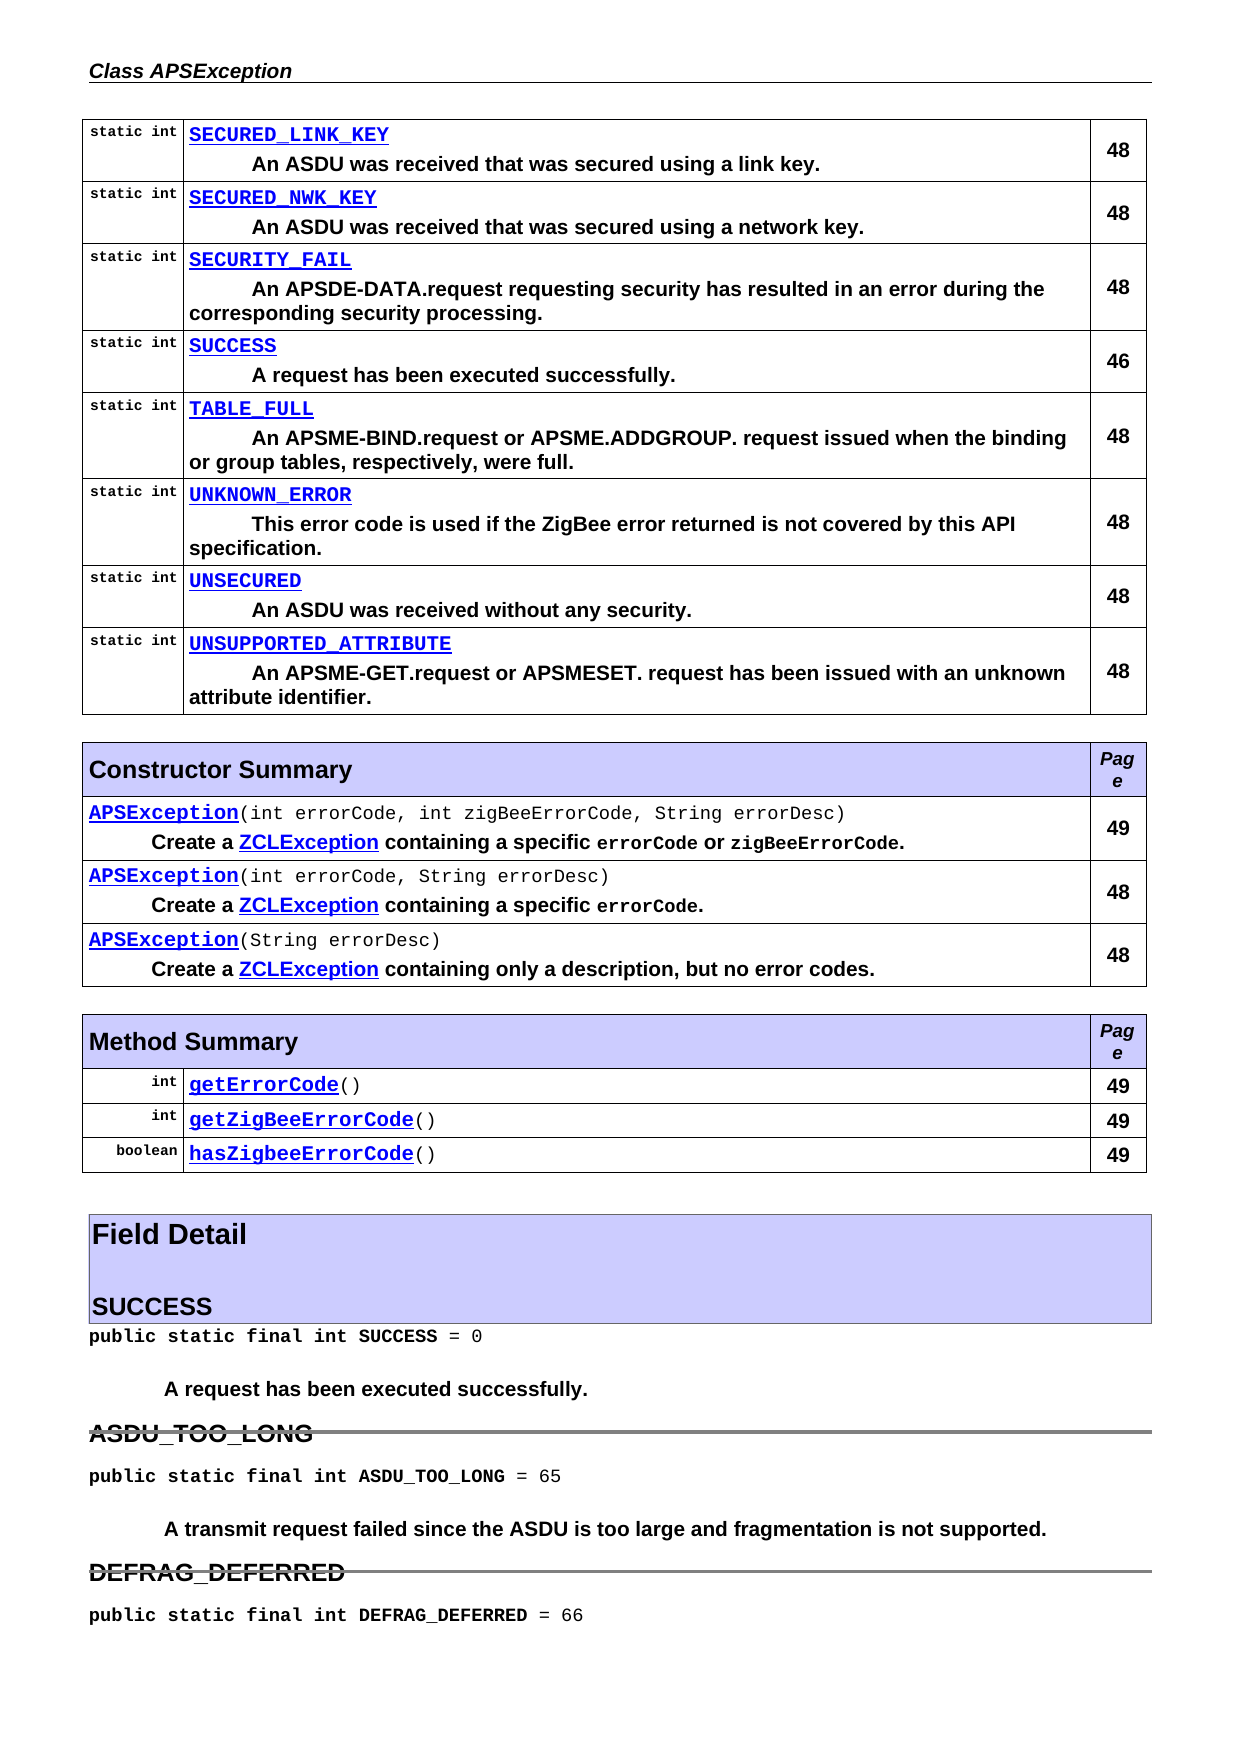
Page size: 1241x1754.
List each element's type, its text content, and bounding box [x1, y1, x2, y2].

table_cell hasZigbeeErrorCode() [184, 1138, 1090, 1172]
table_cell 48 [1091, 120, 1146, 181]
text A transmit request failed since the ASDU is too large and fragmentation is not supported. [163, 1517, 1152, 1541]
table_cell 48 [1091, 861, 1146, 923]
table_header Method Summary [83, 1015, 1090, 1068]
subtitle Field Detail [90, 1215, 1151, 1251]
table_cell UNSECURED An ASDU was received without any security. [184, 566, 1090, 627]
table_cell static int [83, 331, 183, 392]
table_cell SECURED_NWK_KEY An ASDU was received that was secured using a network key. [184, 182, 1090, 243]
table_cell APSException(int errorCode, String errorDesc) Create a ZCLException containing a specific errorCode. [83, 861, 1090, 923]
table_cell SECURED_LINK_KEY An ASDU was received that was secured using a link key. [184, 120, 1090, 181]
text public static final int ASDU_TOO_LONG = 65 [88, 1466, 1152, 1488]
table_cell static int [83, 566, 183, 627]
table_cell SUCCESS A request has been executed successfully. [184, 331, 1090, 392]
text public static final int SUCCESS = 0 [88, 1327, 1152, 1348]
table_cell getZigBeeErrorCode() [184, 1104, 1090, 1137]
table_cell UNSUPPORTED_ATTRIBUTE An APSME-GET.request or APSMESET. request has been issued with an unknown attribute identifier. [184, 628, 1090, 713]
table_cell 48 [1091, 479, 1146, 565]
table_cell static int [83, 479, 183, 565]
table_cell 49 [1091, 1069, 1146, 1103]
table_cell APSException(int errorCode, int zigBeeErrorCode, String errorDesc) Create a ZCLException containing a specific errorCode or zigBeeErrorCode. [83, 797, 1090, 859]
table_header Page [1091, 743, 1146, 796]
subtitle SUCCESS [90, 1289, 1151, 1323]
table_cell 48 [1091, 393, 1146, 478]
table_cell 48 [1091, 566, 1146, 627]
table_cell 49 [1091, 1138, 1146, 1172]
table_cell 49 [1091, 797, 1146, 859]
table_cell 46 [1091, 331, 1146, 392]
table_cell boolean [83, 1138, 183, 1172]
table_cell static int [83, 182, 183, 243]
table_cell 49 [1091, 1104, 1146, 1137]
table_cell int [83, 1069, 183, 1103]
text A request has been executed successfully. [163, 1377, 1152, 1401]
table_cell getErrorCode() [184, 1069, 1090, 1103]
table_header Constructor Summary [83, 743, 1090, 796]
table_cell static int [83, 120, 183, 181]
table_cell 48 [1091, 924, 1146, 986]
table_cell UNKNOWN_ERROR This error code is used if the ZigBee error returned is not covered by this API specification. [184, 479, 1090, 565]
table_cell static int [83, 244, 183, 329]
table_cell static int [83, 393, 183, 478]
table_cell SECURITY_FAIL An APSDE-DATA.request requesting security has resulted in an error during the corresponding security processing. [184, 244, 1090, 329]
table_cell 48 [1091, 244, 1146, 329]
table_cell 48 [1091, 628, 1146, 713]
table_header Page [1091, 1015, 1146, 1068]
text public static final int DEFRAG_DEFERRED = 66 [88, 1606, 1152, 1627]
table_cell TABLE_FULL An APSME-BIND.request or APSME.ADDGROUP. request issued when the binding or group tables, respectively, were full. [184, 393, 1090, 478]
table_cell APSException(String errorDesc) Create a ZCLException containing only a description, but no error codes. [83, 924, 1090, 986]
table_cell int [83, 1104, 183, 1137]
table_cell 48 [1091, 182, 1146, 243]
table_cell static int [83, 628, 183, 713]
